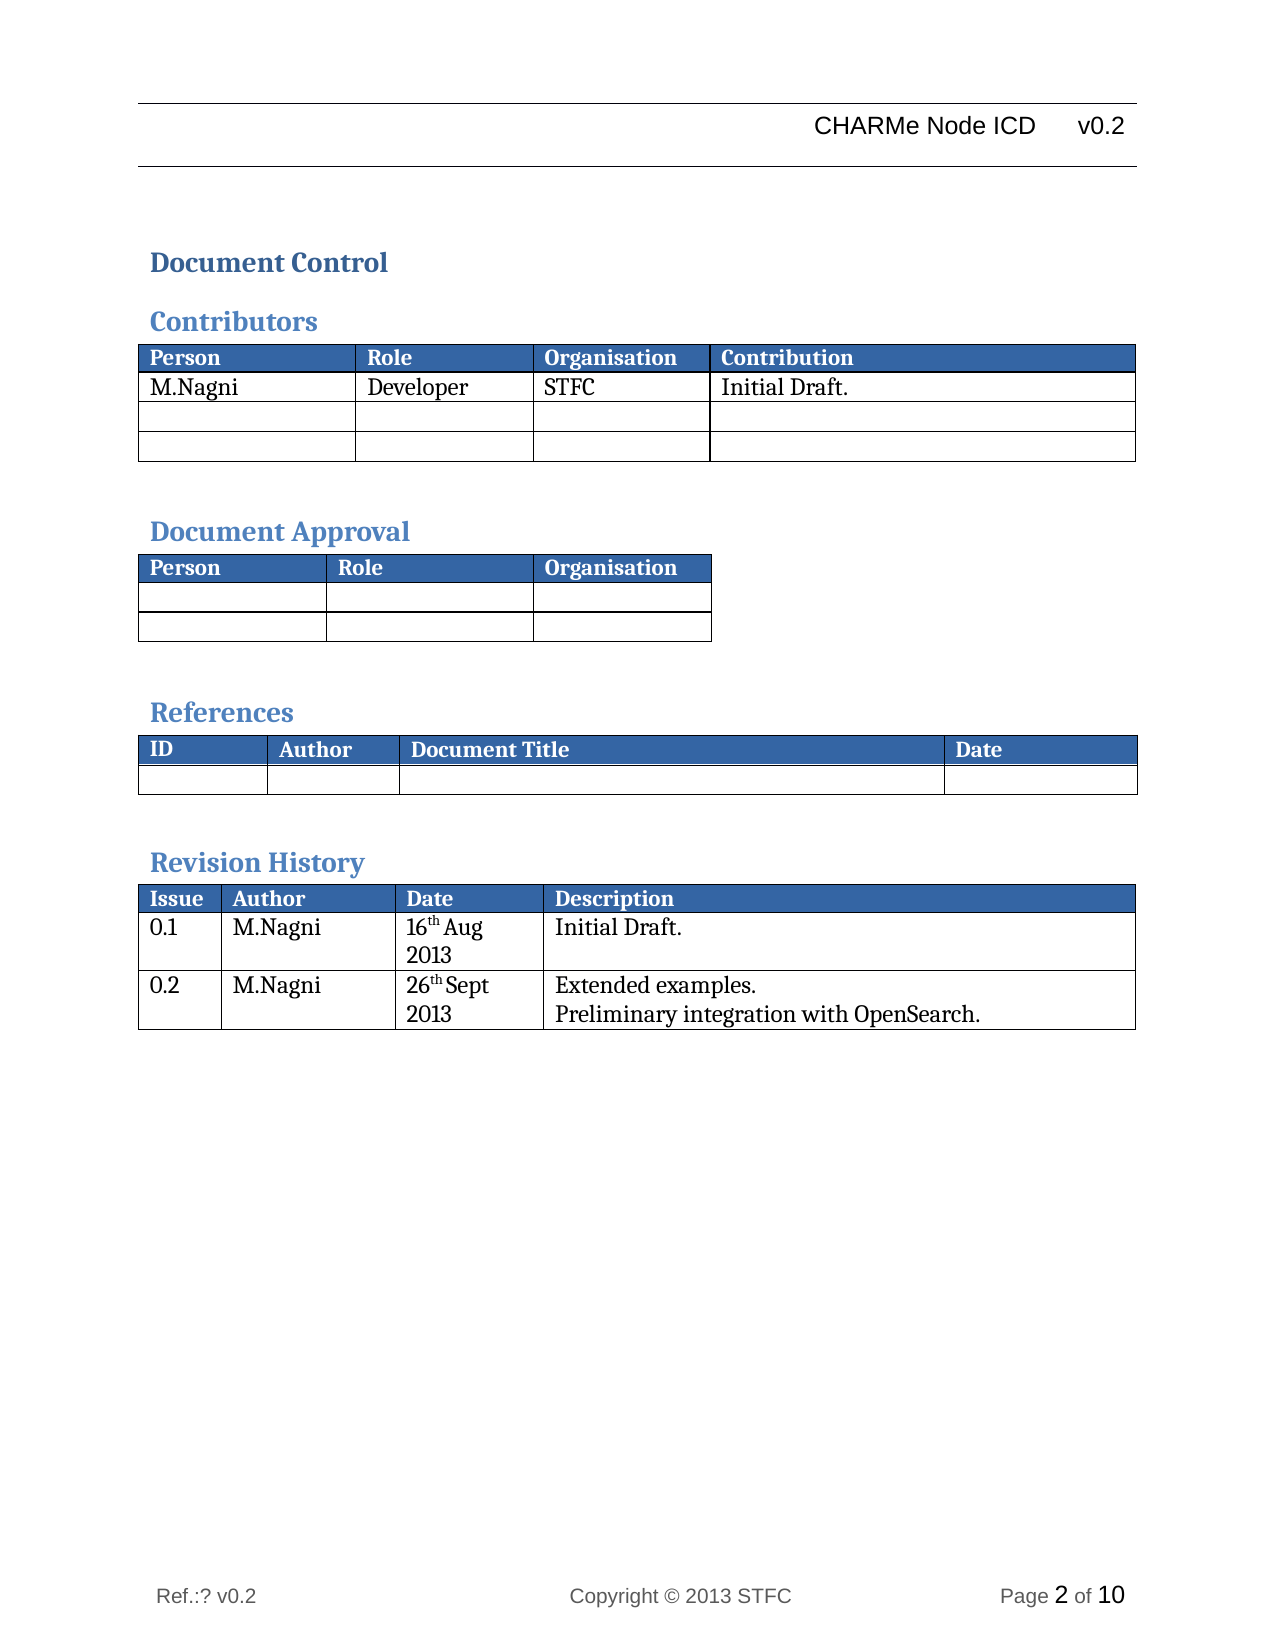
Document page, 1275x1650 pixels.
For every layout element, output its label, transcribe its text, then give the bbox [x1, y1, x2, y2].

table_cell [327, 613, 533, 641]
table_cell [139, 432, 355, 461]
table_header Author [222, 885, 395, 912]
text References [150, 696, 1125, 729]
table_header Issue [139, 885, 221, 912]
table_cell 26th Sept 2013 [396, 971, 543, 1029]
table_header ID [139, 736, 267, 764]
text Document Control [150, 246, 1125, 279]
table_cell [268, 766, 399, 794]
table_cell Initial Draft. [544, 913, 1135, 970]
table_cell [711, 402, 1135, 431]
table_cell [711, 432, 1135, 461]
table_cell STFC [534, 373, 709, 401]
table_header Role [356, 345, 533, 371]
table_header Person [139, 555, 326, 582]
table_cell [534, 613, 711, 641]
table_cell 0.1 [139, 913, 221, 970]
table_cell Initial Draft. [711, 373, 1135, 401]
table_cell 16th Aug 2013 [396, 913, 543, 970]
table_cell [534, 402, 709, 431]
table_cell [139, 766, 267, 794]
table_cell [945, 766, 1137, 794]
table_cell [356, 432, 533, 461]
table_cell [139, 583, 326, 611]
text Contributors [150, 305, 1125, 339]
text Document Approval [150, 516, 1125, 549]
table_cell 0.2 [139, 971, 221, 1029]
table_header Document Title [400, 736, 944, 764]
table_header Description [544, 885, 1135, 912]
table_header Organisation [534, 345, 709, 371]
table_cell [356, 402, 533, 431]
table_cell [400, 766, 944, 794]
text Revision History [150, 846, 1125, 879]
table_header Role [327, 555, 533, 582]
table_cell Developer [356, 373, 533, 401]
table_cell Extended examples. Preliminary integration with OpenSearch. [544, 971, 1135, 1029]
table_header Organisation [534, 555, 711, 582]
table_cell [534, 583, 711, 611]
table_header Author [268, 736, 399, 764]
table_cell [534, 432, 709, 461]
table_cell M.Nagni [222, 971, 395, 1029]
table_cell [139, 402, 355, 431]
table_cell [327, 583, 533, 611]
table_cell M.Nagni [222, 913, 395, 970]
table_header Date [945, 736, 1137, 764]
table_header Date [396, 885, 543, 912]
table_cell M.Nagni [139, 373, 355, 401]
table_header Contribution [711, 345, 1135, 371]
table_header Person [139, 345, 355, 371]
table_cell [139, 613, 326, 641]
